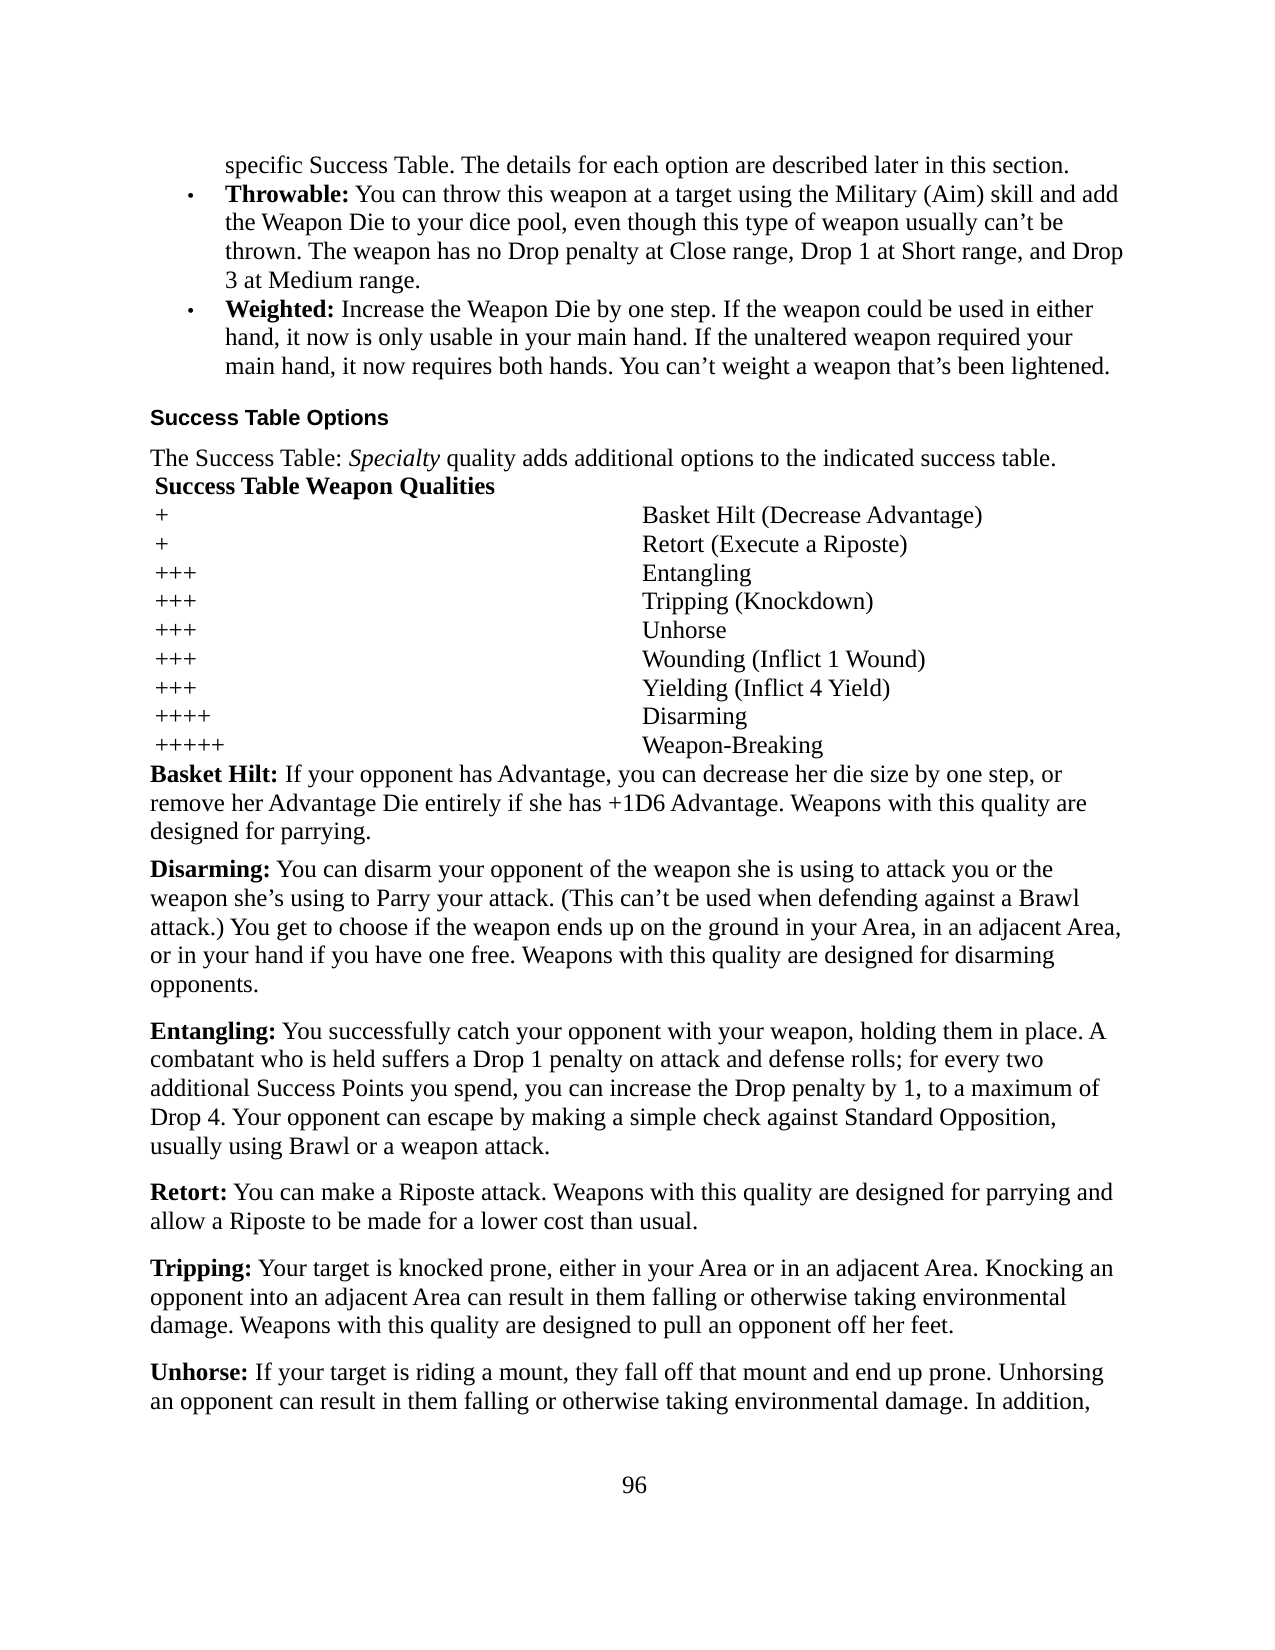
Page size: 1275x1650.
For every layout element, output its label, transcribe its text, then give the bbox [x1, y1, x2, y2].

table_cell Unhorse [638, 615, 1125, 644]
text Disarming: You can disarm your opponent of the weapon she is using to attack you or the weapon she’s using to Parry your attack. (This can’t be used when defending against a Brawl attack.) You get to choose if the weapon ends up on the ground in your Area, in an adjacent Area, or in your hand if you have one free. Weapons with this quality are designed for disarming opponents. [150, 854, 1125, 998]
table_cell Yielding (Inflict 4 Yield) [638, 673, 1125, 701]
table_cell Weapon-Breaking [638, 730, 1125, 759]
text Tripping: Your target is knocked prone, either in your Area or in an adjacent Area. Knocking an opponent into an adjacent Area can result in them falling or otherwise taking environmental damage. Weapons with this quality are designed to pull an opponent off her feet. [150, 1253, 1125, 1339]
text The Success Table: Specialty quality adds additional options to the indicated success table. [150, 443, 1125, 471]
table_cell + [150, 500, 637, 529]
text Unhorse: If your target is riding a mount, they fall off that mount and end up prone. Unhorsing an opponent can result in them falling or otherwise taking environmental damage. In addition, [150, 1357, 1125, 1414]
table_cell Disarming [638, 701, 1125, 730]
table_cell Wounding (Inflict 1 Wound) [638, 644, 1125, 673]
list Weighted: Increase the Weapon Die by one step. If the weapon could be used in either hand, it now is only usable in your main hand. If the unaltered weapon required your main hand, it now requires both hands. You can’t weight a weapon that’s been lightened. [187, 294, 1125, 380]
table_cell Basket Hilt (Decrease Advantage) [638, 500, 1125, 529]
subtitle Success Table Options [150, 405, 1125, 430]
table_cell +++ [150, 586, 637, 615]
table_cell ++++ [150, 701, 637, 730]
table_header [638, 471, 1125, 500]
table_cell +++ [150, 615, 637, 644]
table_cell Retort (Execute a Riposte) [638, 529, 1125, 558]
list Throwable: You can throw this weapon at a target using the Military (Aim) skill and add the Weapon Die to your dice pool, even though this type of weapon usually can’t be thrown. The weapon has no Drop penalty at Close range, Drop 1 at Short range, and Drop 3 at Medium range. [187, 179, 1125, 294]
text Retort: You can make a Riposte attack. Weapons with this quality are designed for parrying and allow a Riposte to be made for a lower cost than usual. [150, 1177, 1125, 1235]
table_cell +++ [150, 673, 637, 701]
table_cell Entangling [638, 558, 1125, 586]
table_cell +++++ [150, 730, 637, 759]
text Basket Hilt: If your opponent has Advantage, you can decrease her die size by one step, or remove her Advantage Die entirely if she has +1D6 Advantage. Weapons with this quality are designed for parrying. [150, 759, 1125, 845]
table_cell +++ [150, 558, 637, 586]
list specific Success Table. The details for each option are described later in this section. [187, 150, 1125, 179]
text Entangling: You successfully catch your opponent with your weapon, holding them in place. A combatant who is held suffers a Drop 1 penalty on attack and defense rolls; for every two additional Success Points you spend, you can increase the Drop penalty by 1, to a maximum of Drop 4. Your opponent can escape by making a simple check against Standard Opposition, usually using Brawl or a weapon attack. [150, 1016, 1125, 1159]
table_header Success Table Weapon Qualities [150, 471, 637, 500]
table_cell + [150, 529, 637, 558]
table_cell Tripping (Knockdown) [638, 586, 1125, 615]
table_cell +++ [150, 644, 637, 673]
